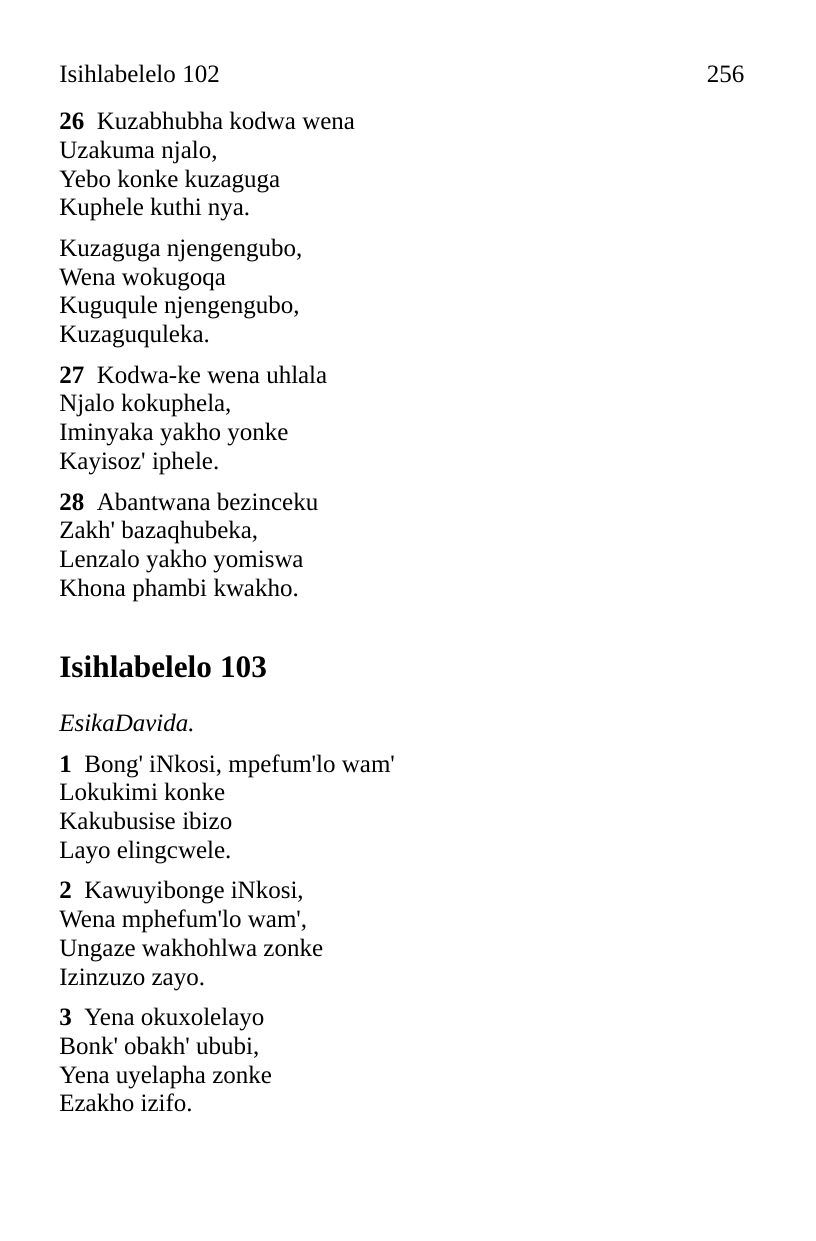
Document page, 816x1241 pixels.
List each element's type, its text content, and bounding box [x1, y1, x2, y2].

text Uzakuma njalo, [59, 135, 744, 164]
text Lokukimi konke [59, 777, 744, 806]
text Yebo konke kuzaguga [59, 164, 744, 192]
text Ezakho izifo. [59, 1088, 744, 1117]
text EsikaDavida. [59, 708, 744, 737]
text Kuzaguquleka. [59, 319, 744, 348]
text Iminyaka yakho yonke [59, 417, 744, 446]
text Kayisoz' iphele. [59, 446, 744, 475]
text Kakubusise ibizo [59, 806, 744, 835]
text Njalo kokuphela, [59, 388, 744, 417]
text 1 Bong' iNkosi, mpefum'lo wam' [59, 749, 744, 777]
text Kuguqule njengengubo, [59, 291, 744, 319]
text Zakh' bazaqhubeka, [59, 515, 744, 544]
text Bonk' obakh' ububi, [59, 1031, 744, 1060]
text 3 Yena okuxolelayo [59, 1002, 744, 1031]
text Kuphele kuthi nya. [59, 192, 744, 221]
text Yena uyelapha zonke [59, 1060, 744, 1088]
text 26 Kuzabhubha kodwa wena [59, 106, 744, 135]
text Ungaze wakhohlwa zonke [59, 933, 744, 962]
text Wena wokugoqa [59, 262, 744, 291]
text Wena mphefum'lo wam', [59, 904, 744, 933]
text Layo elingcwele. [59, 835, 744, 864]
text 2 Kawuyibonge iNkosi, [59, 876, 744, 904]
text Izinzuzo zayo. [59, 962, 744, 991]
text Khona phambi kwakho. [59, 573, 744, 602]
text 28 Abantwana bezinceku [59, 487, 744, 515]
text Lenzalo yakho yomiswa [59, 544, 744, 573]
text Kuzaguga njengengubo, [59, 233, 744, 262]
text 27 Kodwa-ke wena uhlala [59, 360, 744, 388]
text Isihlabelelo 103 [59, 649, 744, 685]
